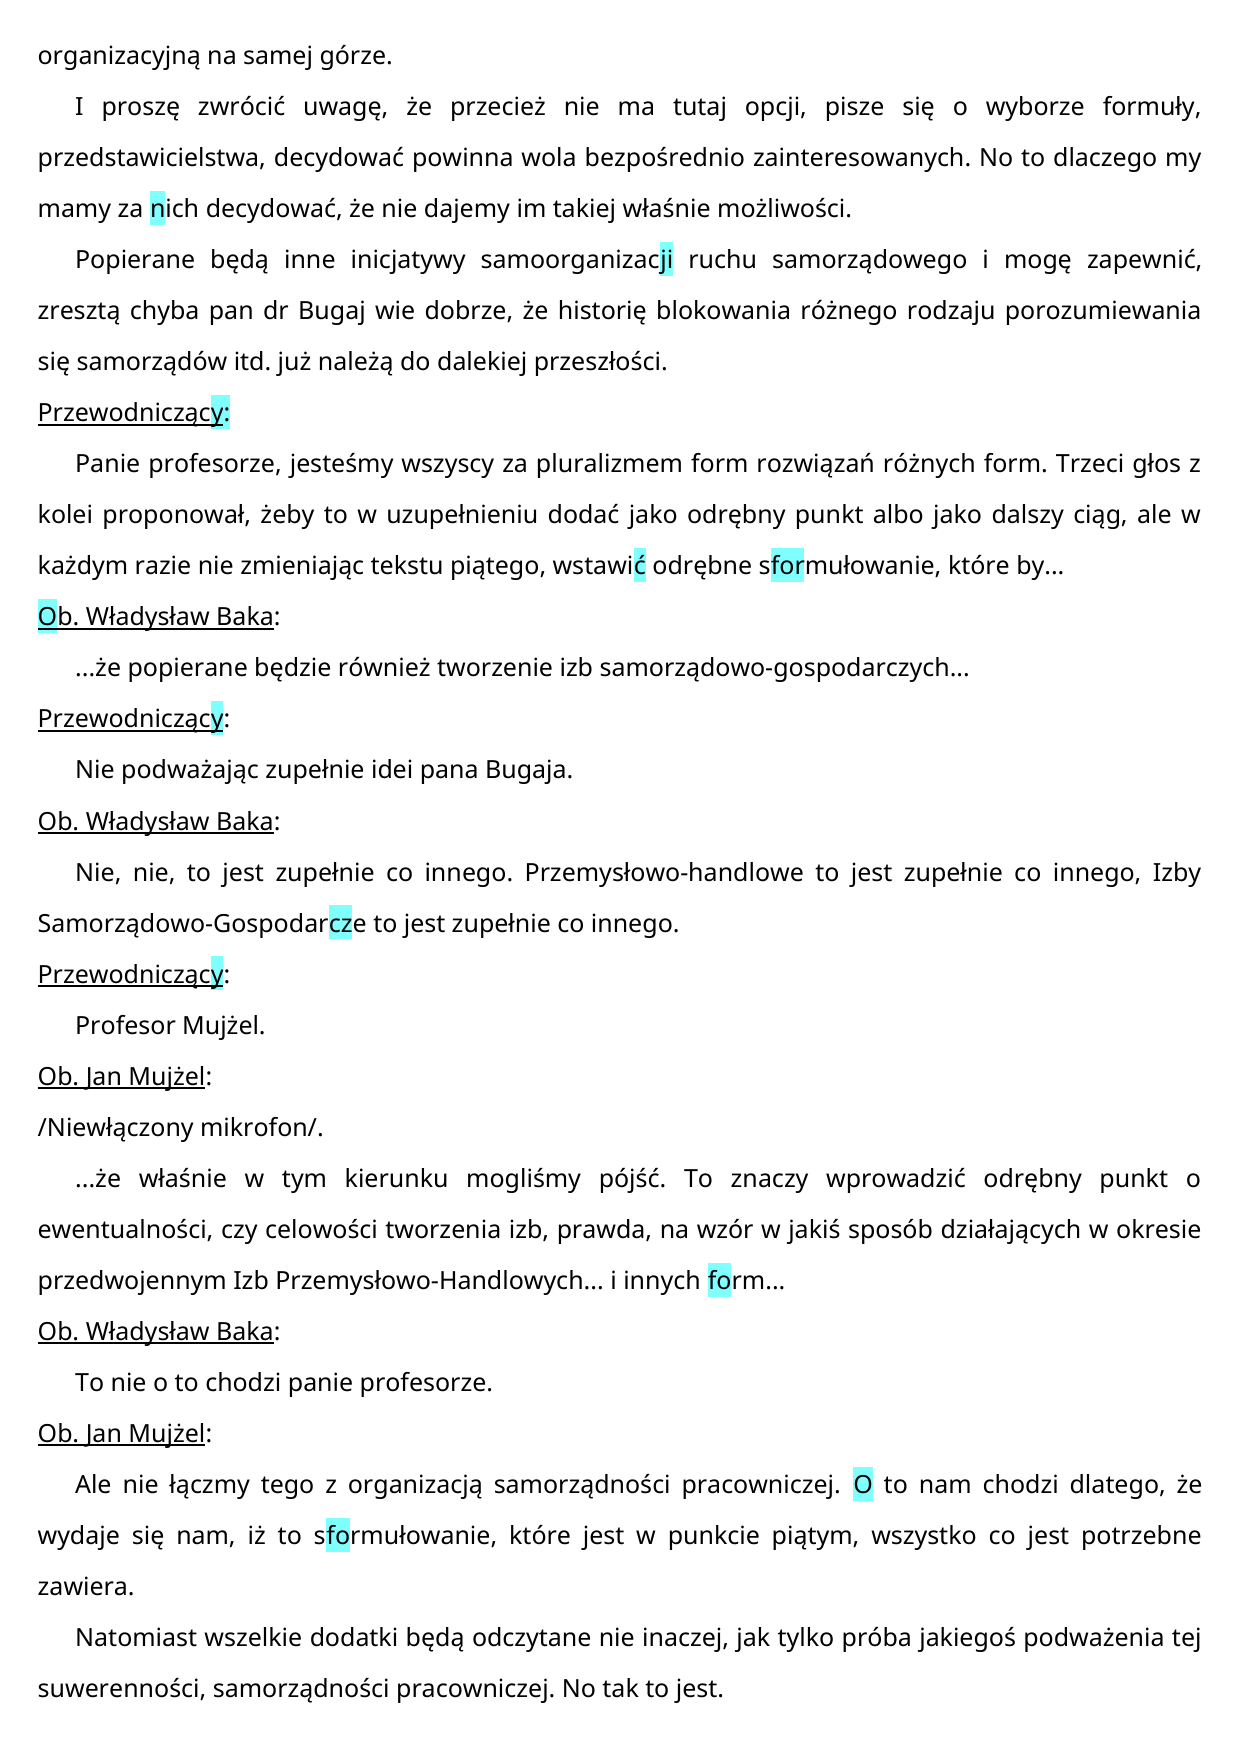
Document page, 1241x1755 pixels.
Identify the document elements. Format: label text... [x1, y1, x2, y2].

text Przewodniczący: [37, 956, 1203, 990]
text Przewodniczący: [37, 395, 1203, 429]
text Popierane będą inne inicjatywy samoorganizacji ruchu samorządowego i mogę zapewnić, zresztą chyba pan dr Bugaj wie dobrze, że historię blokowania różnego rodzaju porozumiewania się samorządów itd. już należą do dalekiej przeszłości. [37, 242, 1203, 378]
text Ale nie łączmy tego z organizacją samorządności pracowniczej. O to nam chodzi dlatego, że wydaje się nam, iż to sformułowanie, które jest w punkcie piątym, wszystko co jest potrzebne zawiera. [37, 1467, 1203, 1603]
text ...że popierane będzie również tworzenie izb samorządowo-gospodarczych... [37, 650, 1203, 684]
text Ob. Władysław Baka: [37, 1313, 1203, 1348]
text ...że właśnie w tym kierunku mogliśmy pójść. To znaczy wprowadzić odrębny punkt o ewentualności, czy celowości tworzenia izb, prawda, na wzór w jakiś sposób działających w okresie przedwojennym Izb Przemysłowo-Handlowych... i innych form... [37, 1160, 1203, 1297]
text Ob. Władysław Baka: [37, 599, 1203, 633]
text Panie profesorze, jesteśmy wszyscy za pluralizmem form rozwiązań różnych form. Trzeci głos z kolei proponował, żeby to w uzupełnieniu dodać jako odrębny punkt albo jako dalszy ciąg, ale w każdym razie nie zmieniając tekstu piątego, wstawić odrębne sformułowanie, które by... [37, 446, 1203, 582]
text Natomiast wszelkie dodatki będą odczytane nie inaczej, jak tylko próba jakiegoś podważenia tej suwerenności, samorządności pracowniczej. No tak to jest. [37, 1620, 1203, 1705]
text Przewodniczący: [37, 701, 1203, 735]
text Ob. Jan Mujżel: [37, 1058, 1203, 1092]
text I proszę zwrócić uwagę, że przecież nie ma tutaj opcji, pisze się o wyborze formuły, przedstawicielstwa, decydować powinna wola bezpośrednio zainteresowanych. No to dlaczego my mamy za nich decydować, że nie dajemy im takiej właśnie możliwości. [37, 88, 1203, 225]
text Profesor Mujżel. [37, 1007, 1203, 1041]
text organizacyjną na samej górze. [37, 37, 1203, 72]
text /Niewłączony mikrofon/. [37, 1109, 1203, 1143]
text Ob. Jan Mujżel: [37, 1416, 1203, 1450]
text Nie podważając zupełnie idei pana Bugaja. [37, 752, 1203, 786]
text Nie, nie, to jest zupełnie co innego. Przemysłowo-handlowe to jest zupełnie co innego, Izby Samorządowo-Gospodarcze to jest zupełnie co innego. [37, 854, 1203, 939]
text To nie o to chodzi panie profesorze. [37, 1364, 1203, 1399]
text Ob. Władysław Baka: [37, 803, 1203, 837]
